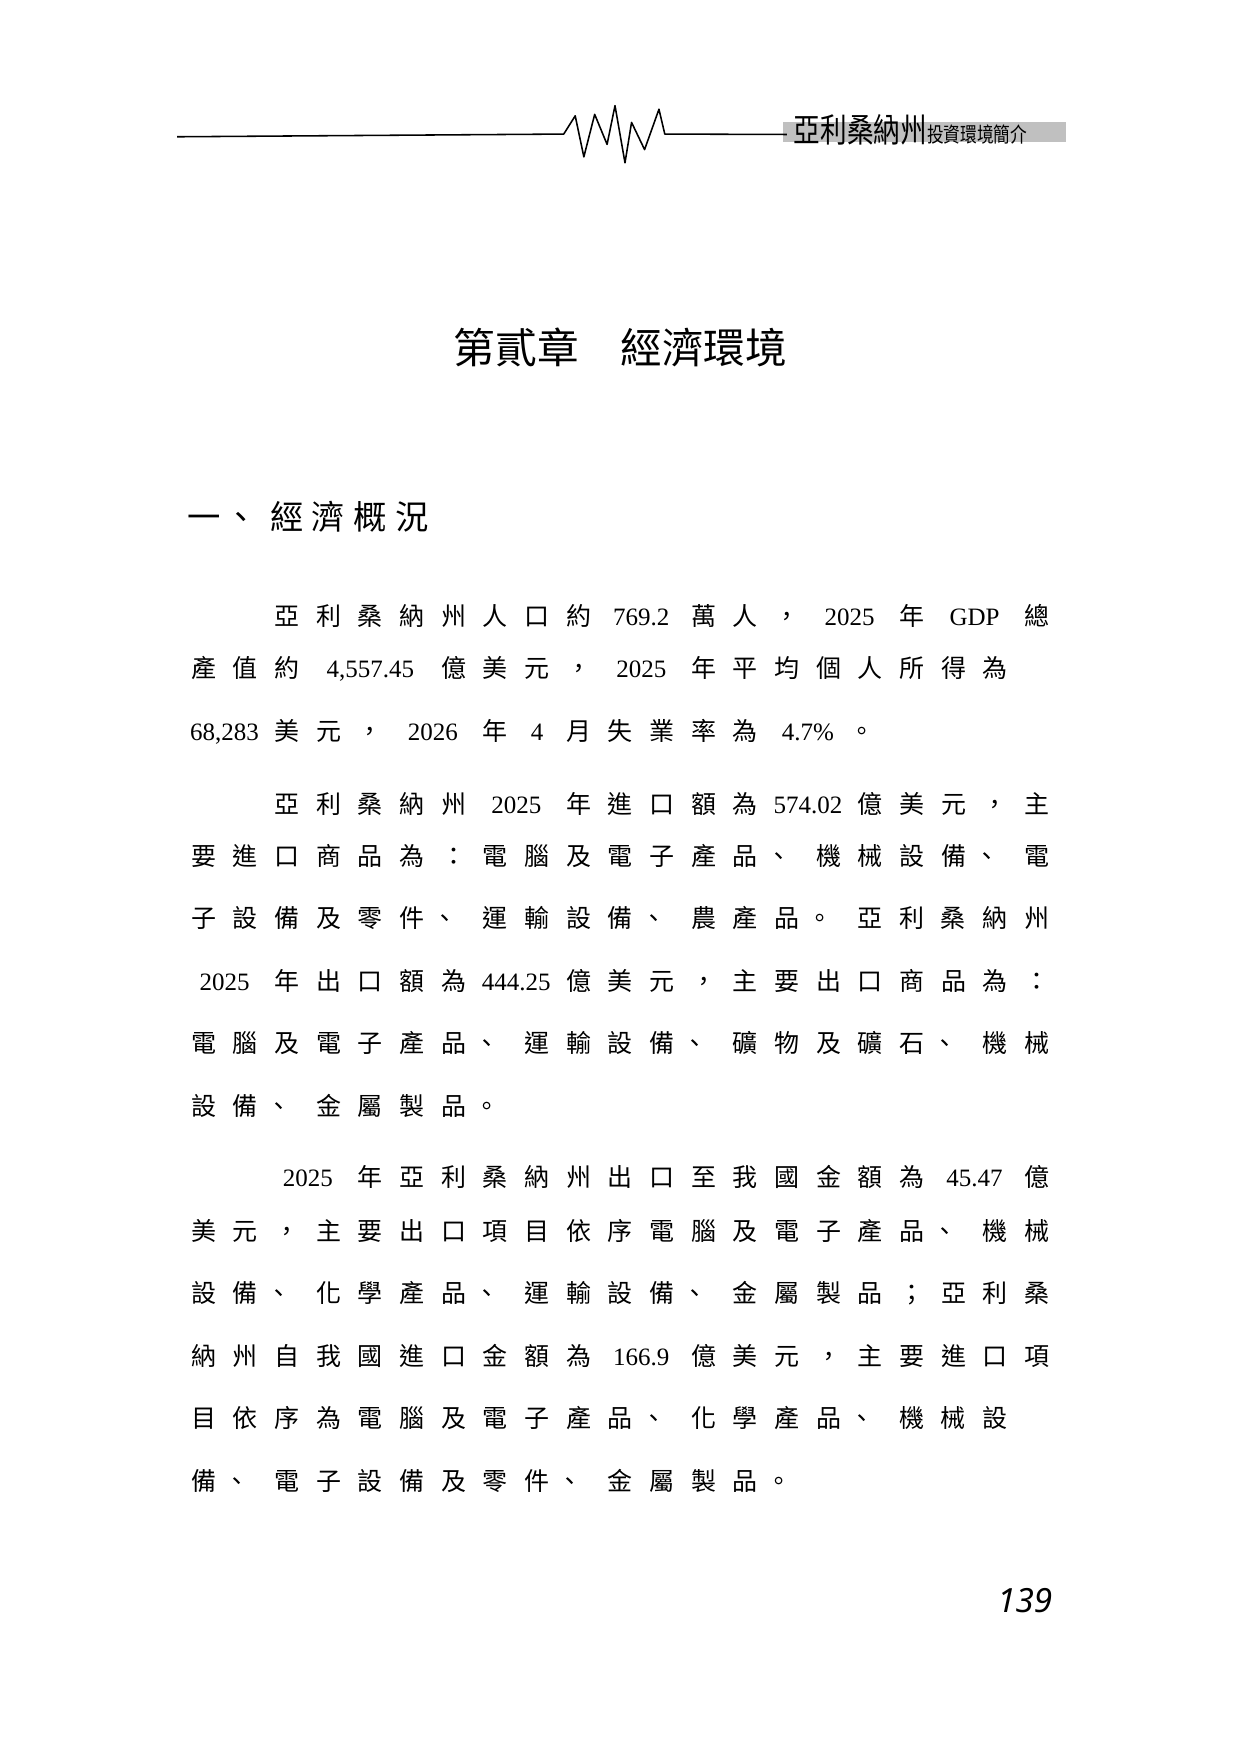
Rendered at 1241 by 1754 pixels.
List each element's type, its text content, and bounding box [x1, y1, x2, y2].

text 亞利桑納州2025年進口額為574.02億美元，主要進口商品為：電腦及電子產品、機械設備、電子設備及零件、運輸設備、農產品。亞利桑納州2025年出口額為444.25億美元，主要出口商品為：電腦及電子產品、運輸設備、礦物及礦石、機械設備、金屬製品。 [183, 750, 1058, 1125]
text 亞利桑納州人口約769.2萬人，2025年GDP總產值約4,557.45億美元，2025年平均個人所得為68,283美元，2026年4月失業率為4.7%。 [183, 563, 1058, 750]
text 一、經濟概況 [183, 473, 1058, 536]
text 第貳章 經濟環境 [183, 304, 1058, 366]
text 2025年亞利桑納州出口至我國金額為45.47億美元，主要出口項目依序電腦及電子產品、機械設備、化學產品、運輸設備、金屬製品；亞利桑納州自我國進口金額為166.9億美元，主要進口項目依序為電腦及電子產品、化學產品、機械設備、電子設備及零件、金屬製品。 [183, 1125, 1058, 1500]
